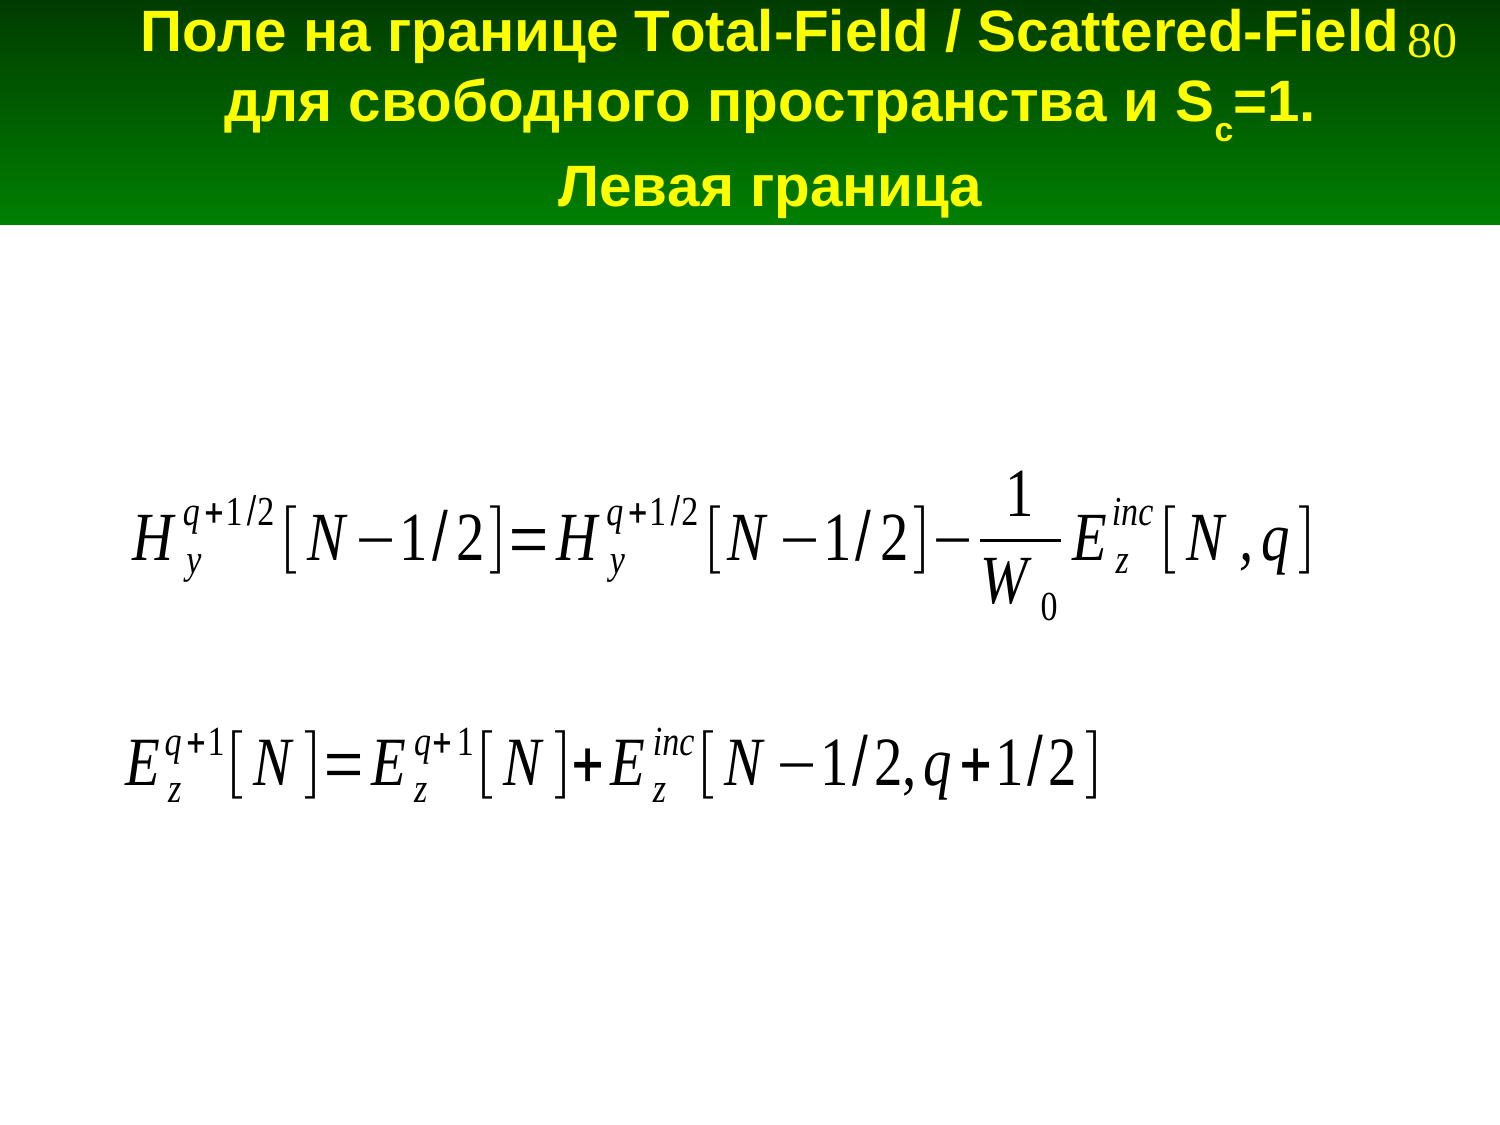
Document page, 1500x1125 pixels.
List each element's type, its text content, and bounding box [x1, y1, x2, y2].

chart [107, 715, 1113, 813]
chart [115, 456, 1327, 631]
title Поле на границе Total-Field / Scattered-Field для свободного пространства и Sc=1. Левая граница [100, 0, 1441, 226]
